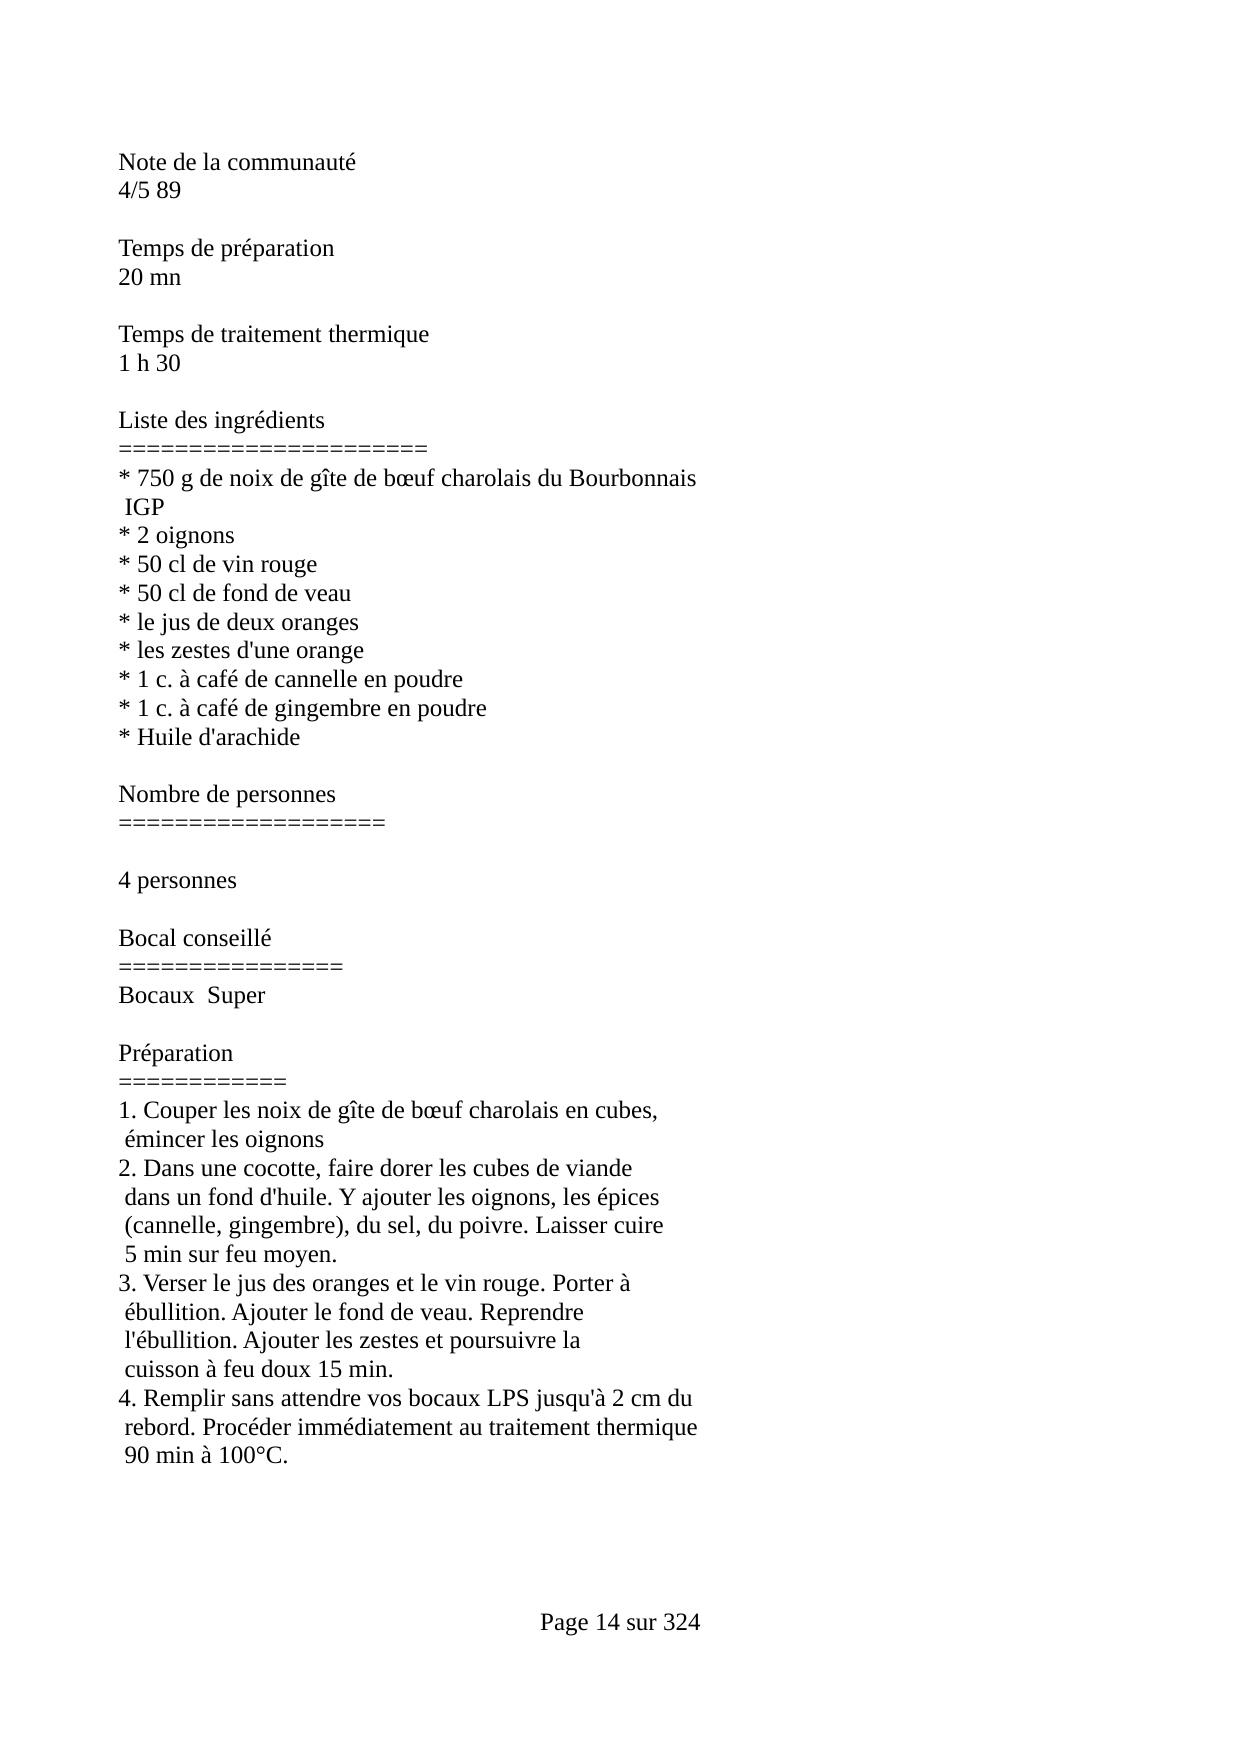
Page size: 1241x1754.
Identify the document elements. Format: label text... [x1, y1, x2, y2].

text 4. Remplir sans attendre vos bocaux LPS jusqu'à 2 cm du [118, 1383, 1122, 1412]
text * 1 c. à café de cannelle en poudre [118, 664, 1122, 693]
text Liste des ingrédients [118, 406, 1122, 434]
text dans un fond d'huile. Y ajouter les oignons, les épices [118, 1182, 1122, 1211]
text Bocaux Super [118, 981, 1122, 1009]
text Note de la communauté [118, 147, 1122, 176]
text * 750 g de noix de gîte de bœuf charolais du Bourbonnais [118, 463, 1122, 492]
text 1. Couper les noix de gîte de bœuf charolais en cubes, [118, 1096, 1122, 1124]
text =================== [118, 808, 1122, 837]
text ================ [118, 952, 1122, 981]
text ============ [118, 1067, 1122, 1096]
text 4/5 89 [118, 176, 1122, 204]
text Préparation [118, 1038, 1122, 1067]
text 20 mn [118, 262, 1122, 291]
text 1 h 30 [118, 348, 1122, 377]
text émincer les oignons [118, 1124, 1122, 1153]
text 5 min sur feu moyen. [118, 1239, 1122, 1268]
text Temps de traitement thermique [118, 319, 1122, 348]
text ====================== [118, 434, 1122, 463]
text rebord. Procéder immédiatement au traitement thermique [118, 1412, 1122, 1441]
text ébullition. Ajouter le fond de veau. Reprendre [118, 1297, 1122, 1326]
text l'ébullition. Ajouter les zestes et poursuivre la [118, 1326, 1122, 1354]
text cuisson à feu doux 15 min. [118, 1354, 1122, 1383]
text * 50 cl de vin rouge [118, 549, 1122, 578]
text 2. Dans une cocotte, faire dorer les cubes de viande [118, 1153, 1122, 1182]
text 3. Verser le jus des oranges et le vin rouge. Porter à [118, 1268, 1122, 1297]
text * 2 oignons [118, 521, 1122, 549]
text IGP [118, 492, 1122, 521]
text * Huile d'arachide [118, 722, 1122, 751]
text (cannelle, gingembre), du sel, du poivre. Laisser cuire [118, 1211, 1122, 1239]
text 4 personnes [118, 866, 1122, 894]
text * 50 cl de fond de veau [118, 578, 1122, 607]
text Bocal conseillé [118, 923, 1122, 952]
text 90 min à 100°C. [118, 1441, 1122, 1469]
text Temps de préparation [118, 233, 1122, 262]
text Nombre de personnes [118, 779, 1122, 808]
text * les zestes d'une orange [118, 636, 1122, 664]
text * 1 c. à café de gingembre en poudre [118, 693, 1122, 722]
text * le jus de deux oranges [118, 607, 1122, 636]
